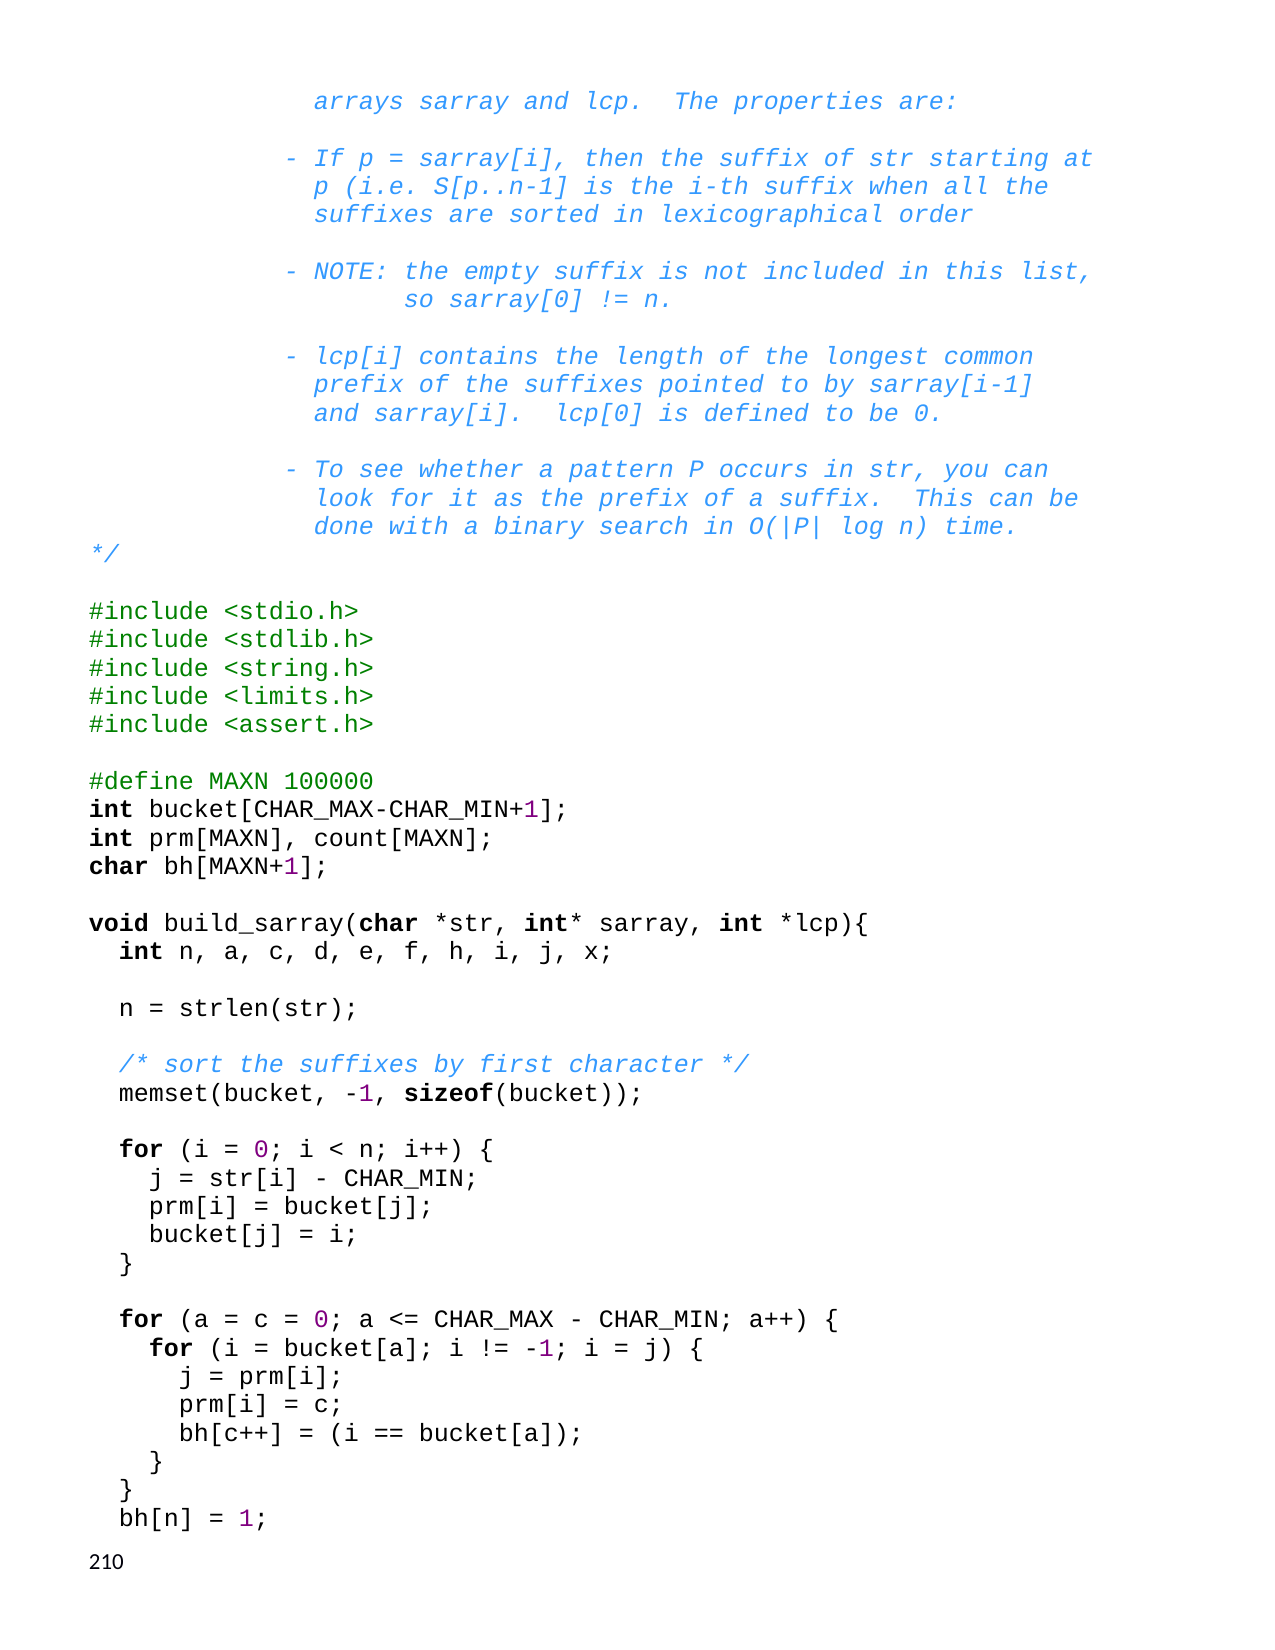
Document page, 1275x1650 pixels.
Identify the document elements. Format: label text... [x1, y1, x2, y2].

text for (a = c = 0; a <= CHAR_MAX - CHAR_MIN; a++) { [89, 1307, 1186, 1335]
text bucket[j] = i; [89, 1222, 1186, 1250]
text #include <string.h> [89, 655, 1186, 684]
text char bh[MAXN+1]; [89, 854, 1186, 882]
text #include <limits.h> [89, 684, 1186, 712]
text int prm[MAXN], count[MAXN]; [89, 825, 1186, 854]
text - NOTE: the empty suffix is not included in this list, [89, 259, 1186, 287]
text - lcp[i] contains the length of the longest common [89, 344, 1186, 372]
text } [89, 1250, 1186, 1279]
text j = str[i] - CHAR_MIN; [89, 1165, 1186, 1194]
text #include <stdio.h> [89, 599, 1186, 627]
text look for it as the prefix of a suffix. This can be [89, 485, 1186, 514]
text prm[i] = bucket[j]; [89, 1194, 1186, 1222]
text prm[i] = c; [89, 1392, 1186, 1420]
text #include <assert.h> [89, 712, 1186, 740]
text j = prm[i]; [89, 1364, 1186, 1392]
text n = strlen(str); [89, 995, 1186, 1024]
text so sarray[0] != n. [89, 287, 1186, 315]
text memset(bucket, -1, sizeof(bucket)); [89, 1080, 1186, 1109]
text done with a binary search in O(|P| log n) time. [89, 514, 1186, 542]
text for (i = bucket[a]; i != -1; i = j) { [89, 1335, 1186, 1364]
text #include <stdlib.h> [89, 627, 1186, 655]
text bh[c++] = (i == bucket[a]); [89, 1420, 1186, 1449]
text p (i.e. S[p..n-1] is the i-th suffix when all the [89, 174, 1186, 202]
text void build_sarray(char *str, int* sarray, int *lcp){ [89, 910, 1186, 939]
text arrays sarray and lcp. The properties are: [89, 89, 1186, 117]
text suffixes are sorted in lexicographical order [89, 202, 1186, 230]
text #define MAXN 100000 [89, 769, 1186, 797]
text int n, a, c, d, e, f, h, i, j, x; [89, 939, 1186, 967]
text - To see whether a pattern P occurs in str, you can [89, 457, 1186, 485]
text } [89, 1449, 1186, 1477]
text */ [89, 542, 1186, 570]
text /* sort the suffixes by first character */ [89, 1052, 1186, 1080]
text int bucket[CHAR_MAX-CHAR_MIN+1]; [89, 797, 1186, 825]
text - If p = sarray[i], then the suffix of str starting at [89, 145, 1186, 174]
text } [89, 1477, 1186, 1505]
text and sarray[i]. lcp[0] is defined to be 0. [89, 400, 1186, 429]
text prefix of the suffixes pointed to by sarray[i-1] [89, 372, 1186, 400]
text bh[n] = 1; [89, 1505, 1186, 1534]
text for (i = 0; i < n; i++) { [89, 1137, 1186, 1165]
